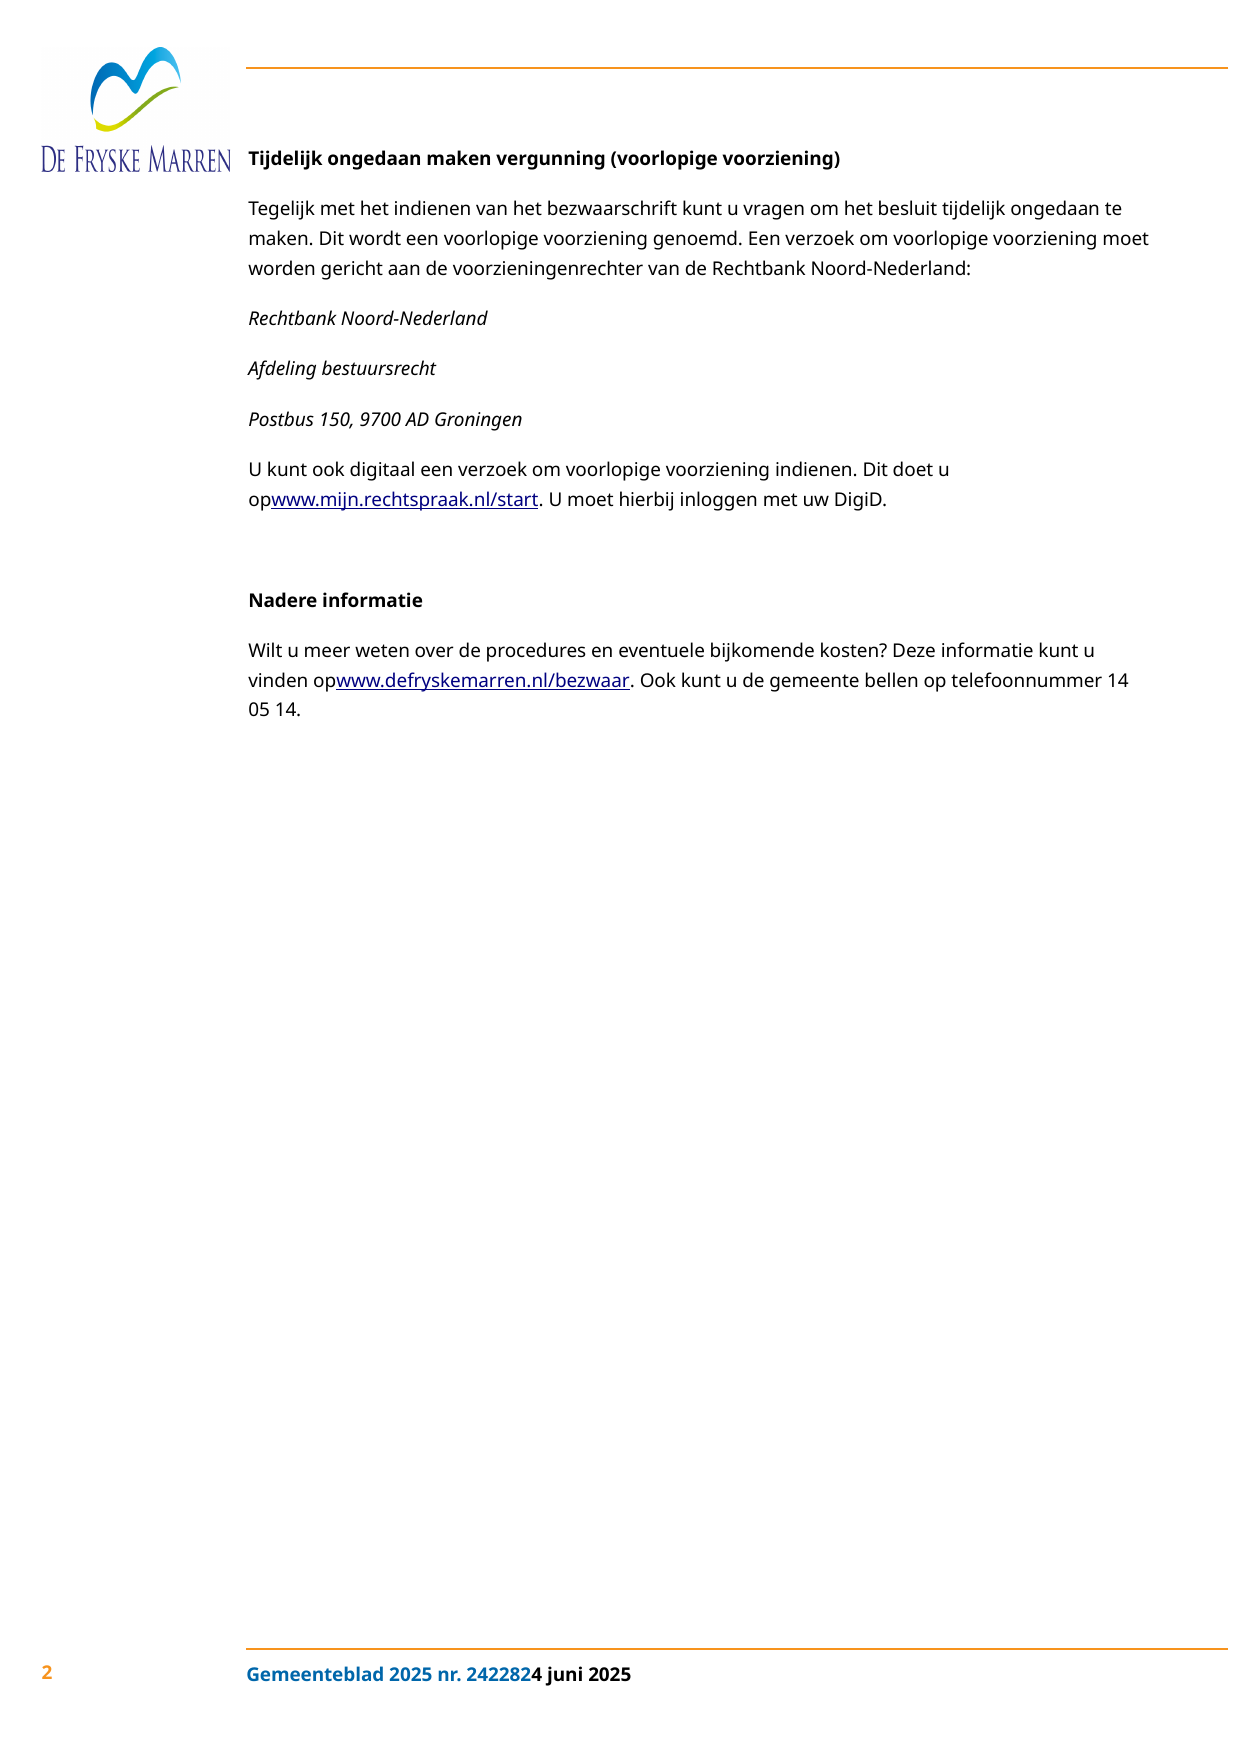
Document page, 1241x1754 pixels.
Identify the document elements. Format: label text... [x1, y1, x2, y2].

text Wilt u meer weten over de procedures en eventuele bijkomende kosten? Deze informatie kunt u vinden opwww.defryskemarren.nl/bezwaar. Ook kunt u de gemeente bellen op telefoonnummer 14 05 14. [248, 637, 1152, 722]
text Nadere informatie [248, 587, 1152, 613]
text Tijdelijk ongedaan maken vergunning (voorlopige voorziening) [248, 145, 1152, 171]
text Rechtbank Noord-Nederland [248, 305, 1152, 331]
text U kunt ook digitaal een verzoek om voorlopige voorziening indienen. Dit doet u opwww.mijn.rechtspraak.nl/start. U moet hierbij inloggen met uw DigiD. [248, 456, 1152, 512]
text Postbus 150, 9700 AD Groningen [248, 406, 1152, 432]
text Afdeling bestuursrecht [248, 356, 1152, 381]
text Tegelijk met het indienen van het bezwaarschrift kunt u vragen om het besluit tijdelijk ongedaan te maken. Dit wordt een voorlopige voorziening genoemd. Een verzoek om voorlopige voorziening moet worden gericht aan de voorzieningenrechter van de Rechtbank Noord-Nederland: [248, 196, 1152, 281]
picture [41, 47, 231, 172]
